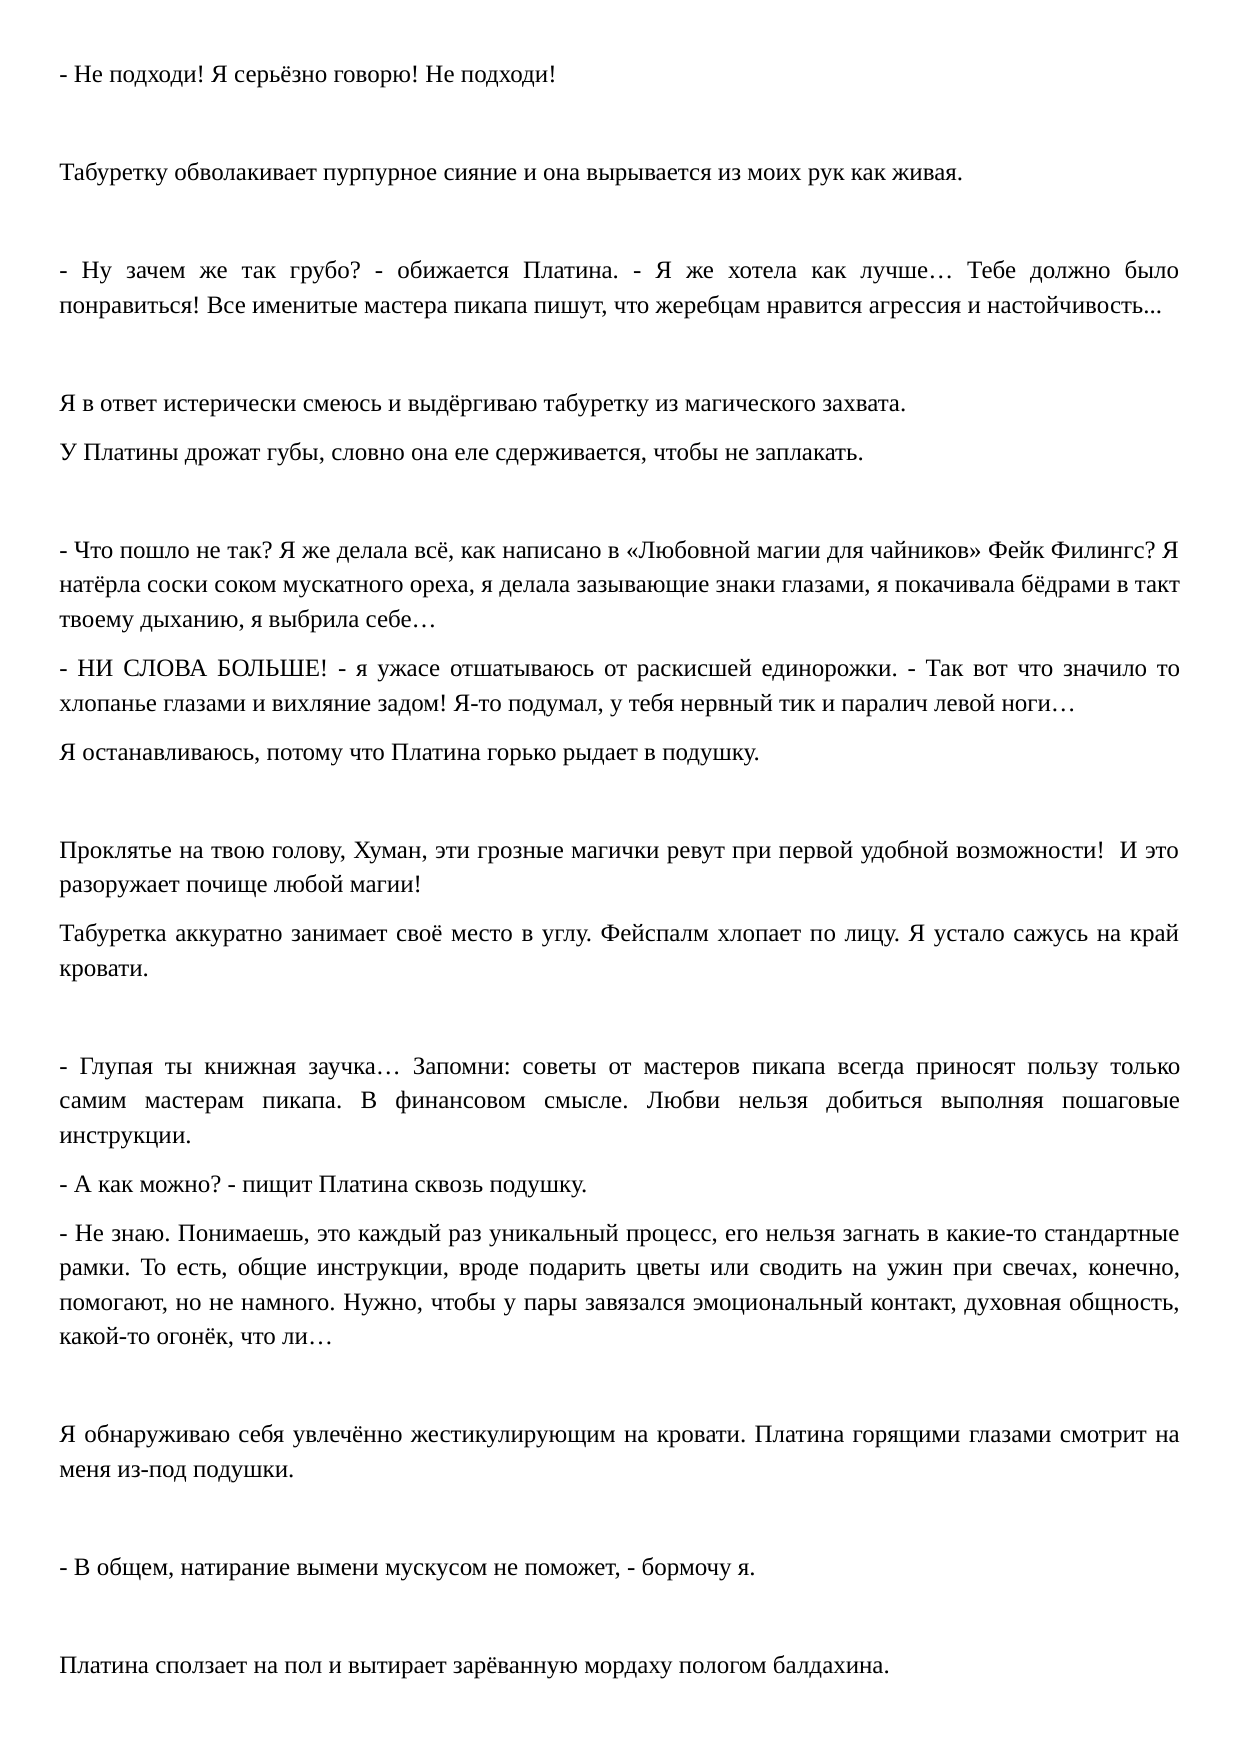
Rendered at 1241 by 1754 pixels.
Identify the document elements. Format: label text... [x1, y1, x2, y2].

text - НИ СЛОВА БОЛЬШЕ! - я ужасе отшатываюсь от раскисшей единорожки. - Так вот что значило то хлопанье глазами и вихляние задом! Я-то подумал, у тебя нервный тик и паралич левой ноги… [59, 653, 1181, 716]
text У Платины дрожат губы, словно она еле сдерживается, чтобы не заплакать. [59, 437, 1181, 466]
text Платина сползает на пол и вытирает зарёванную мордаху пологом балдахина. [59, 1650, 1181, 1679]
text Табуретку обволакивает пурпурное сияние и она вырывается из моих рук как живая. [59, 157, 1181, 186]
text - Не подходи! Я серьёзно говорю! Не подходи! [59, 59, 1181, 88]
text Я в ответ истерически смеюсь и выдёргиваю табуретку из магического захвата. [59, 388, 1181, 417]
text - Что пошло не так? Я же делала всё, как написано в «Любовной магии для чайников» Фейк Филингс? Я натёрла соски соком мускатного ореха, я делала зазывающие знаки глазами, я покачивала бёдрами в такт твоему дыханию, я выбрила себе… [59, 535, 1181, 633]
text - Не знаю. Понимаешь, это каждый раз уникальный процесс, его нельзя загнать в какие-то стандартные рамки. То есть, общие инструкции, вроде подарить цветы или сводить на ужин при свечах, конечно, помогают, но не намного. Нужно, чтобы у пары завязался эмоциональный контакт, духовная общность, какой-то огонёк, что ли… [59, 1218, 1181, 1350]
text Проклятье на твою голову, Хуман, эти грозные магички ревут при первой удобной возможности! И это разоружает почище любой магии! [59, 835, 1181, 898]
text - Ну зачем же так грубо? - обижается Платина. - Я же хотела как лучше… Тебе должно было понравиться! Все именитые мастера пикапа пишут, что жеребцам нравится агрессия и настойчивость... [59, 255, 1181, 318]
text - Глупая ты книжная заучка… Запомни: советы от мастеров пикапа всегда приносят пользу только самим мастерам пикапа. В финансовом смысле. Любви нельзя добиться выполняя пошаговые инструкции. [59, 1051, 1181, 1149]
text Я останавливаюсь, потому что Платина горько рыдает в подушку. [59, 737, 1181, 765]
text Я обнаруживаю себя увлечённо жестикулирующим на кровати. Платина горящими глазами смотрит на меня из-под подушки. [59, 1419, 1181, 1483]
text - А как можно? - пищит Платина сквозь подушку. [59, 1169, 1181, 1198]
text - В общем, натирание вымени мускусом не поможет, - бормочу я. [59, 1552, 1181, 1581]
text Табуретка аккуратно занимает своё место в углу. Фейспалм хлопает по лицу. Я устало сажусь на край кровати. [59, 918, 1181, 982]
